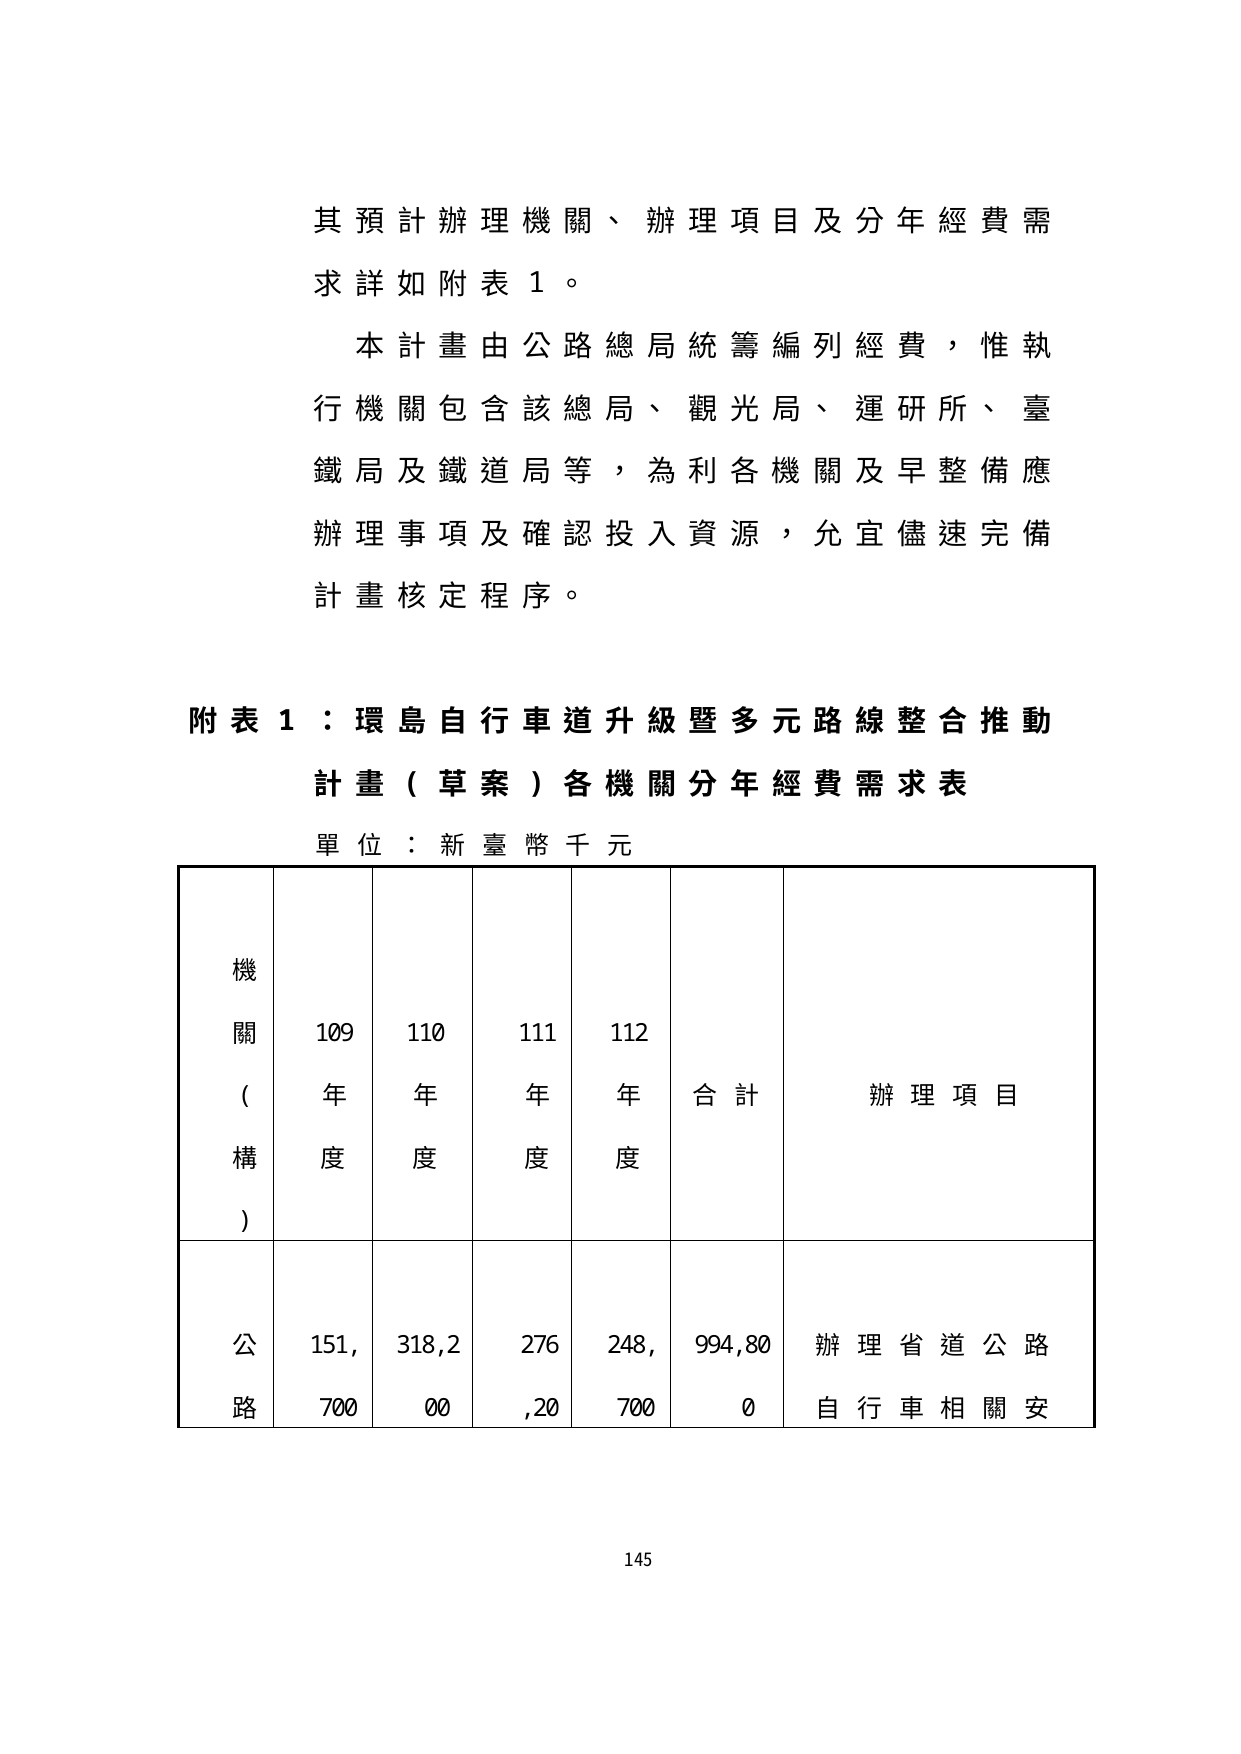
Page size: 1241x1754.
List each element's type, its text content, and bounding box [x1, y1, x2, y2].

text 其預計辦理機關、辦理項目及分年經費需求詳如附表1。 [271, 177, 1057, 302]
table_header 機關(構) [180, 868, 273, 1240]
table_header 111年度 [473, 868, 571, 1240]
table_cell 318,200 [373, 1241, 472, 1427]
table_cell 248,700 [572, 1241, 670, 1427]
text 附表1：環島自行車道升級暨多元路線整合推動計畫(草案)各機關分年經費需求表 單位：新臺幣千元 [167, 677, 1057, 865]
table_cell 辦理省道公路自行車相關安 [784, 1241, 1093, 1427]
table_cell 994,800 [671, 1241, 783, 1427]
table_header 辦理項目 [784, 868, 1093, 1240]
table_header 109年度 [274, 868, 372, 1240]
table_header 110年度 [373, 868, 472, 1240]
text 本計畫由公路總局統籌編列經費，惟執行機關包含該總局、觀光局、運研所、臺鐵局及鐵道局等，為利各機關及早整備應辦理事項及確認投入資源，允宜儘速完備計畫核定程序。 [271, 302, 1057, 615]
table_cell 151,700 [274, 1241, 372, 1427]
table_header 112年度 [572, 868, 670, 1240]
table_header 合計 [671, 868, 783, 1240]
table_cell 公路 [180, 1241, 273, 1427]
table_cell 276,20 [473, 1241, 571, 1427]
